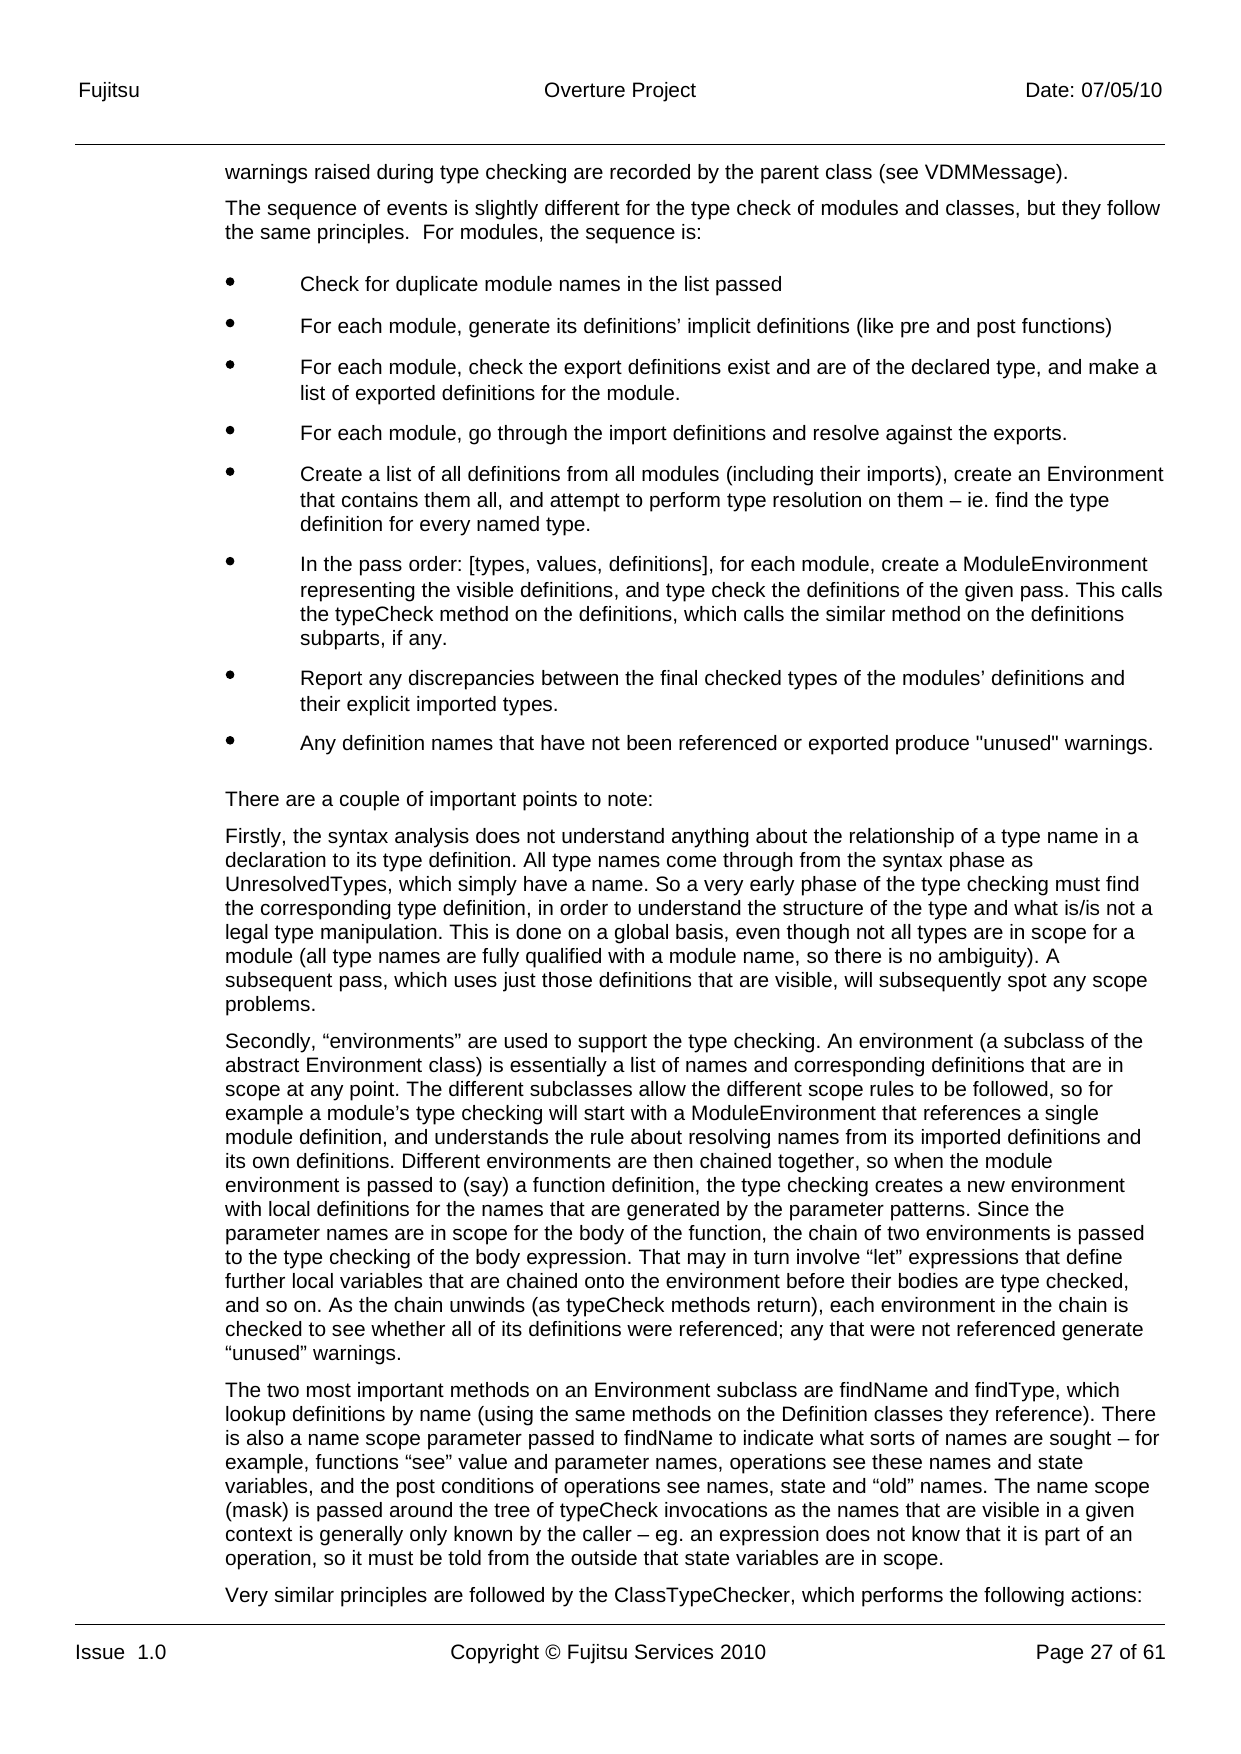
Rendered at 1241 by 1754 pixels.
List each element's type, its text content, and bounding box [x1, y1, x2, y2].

text Secondly, “environments” are used to support the type checking. An environment (a subclass of the abstract Environment class) is essentially a list of names and corresponding definitions that are in scope at any point. The different subclasses allow the different scope rules to be followed, so for example a module’s type checking will start with a ModuleEnvironment that references a single module definition, and understands the rule about resolving names from its imported definitions and its own definitions. Different environments are then chained together, so when the module environment is passed to (say) a function definition, the type checking creates a new environment with local definitions for the names that are generated by the parameter patterns. Since the parameter names are in scope for the body of the function, the chain of two environments is passed to the type checking of the body expression. That may in turn involve “let” expressions that define further local variables that are chained onto the environment before their bodies are type checked, and so on. As the chain unwinds (as typeCheck methods return), each environment in the chain is checked to see whether all of its definitions were referenced; any that were not referenced generate “unused” warnings. [225, 1028, 1165, 1365]
list Create a list of all definitions from all modules (including their imports), create an Environment that contains them all, and attempt to perform type resolution on them – ie. find the type definition for every named type. [225, 462, 1165, 536]
list For each module, generate its definitions’ implicit definitions (like pre and post functions) [225, 313, 1165, 340]
list Check for duplicate module names in the list passed [225, 272, 1165, 298]
text Firstly, the syntax analysis does not understand anything about the relationship of a type name in a declaration to its type definition. All type names come through from the syntax phase as UnresolvedTypes, which simply have a name. So a very early phase of the type checking must find the corresponding type definition, in order to understand the structure of the type and what is/is not a legal type manipulation. This is done on a global basis, even though not all types are in scope for a module (all type names are fully qualified with a module name, so there is no ambiguity). A subsequent pass, which uses just those definitions that are visible, will subsequently spot any scope problems. [225, 823, 1165, 1016]
text The two most important methods on an Environment subclass are findName and findType, which lookup definitions by name (using the same methods on the Definition classes they reference). There is also a name scope parameter passed to findName to indicate what sorts of names are sought – for example, functions “see” value and parameter names, operations see these names and state variables, and the post conditions of operations see names, state and “old” names. The name scope (mask) is passed around the tree of typeCheck invocations as the names that are visible in a given context is generally only known by the caller – eg. an expression does not know that it is part of an operation, so it must be told from the outside that state variables are in scope. [225, 1378, 1165, 1570]
list Any definition names that have not been referenced or exported produce "unused" warnings. [225, 731, 1165, 757]
list For each module, check the export definitions exist and are of the declared type, and make a list of exported definitions for the module. [225, 355, 1165, 405]
list Report any discrepancies between the final checked types of the modules’ definitions and their explicit imported types. [225, 665, 1165, 716]
list For each module, go through the import definitions and resolve against the exports. [225, 420, 1165, 447]
text There are a couple of important points to note: [225, 787, 1165, 811]
text Very similar principles are followed by the ClassTypeChecker, which performs the following actions: [225, 1583, 1165, 1607]
text warnings raised during type checking are recorded by the parent class (see VDMMessage). [225, 160, 1165, 184]
text The sequence of events is slightly different for the type check of modules and classes, but they follow the same principles. For modules, the sequence is: [225, 196, 1165, 244]
list In the pass order: [types, values, definitions], for each module, create a ModuleEnvironment representing the visible definitions, and type check the definitions of the given pass. This calls the typeCheck method on the definitions, which calls the similar method on the definitions subparts, if any. [225, 551, 1165, 650]
